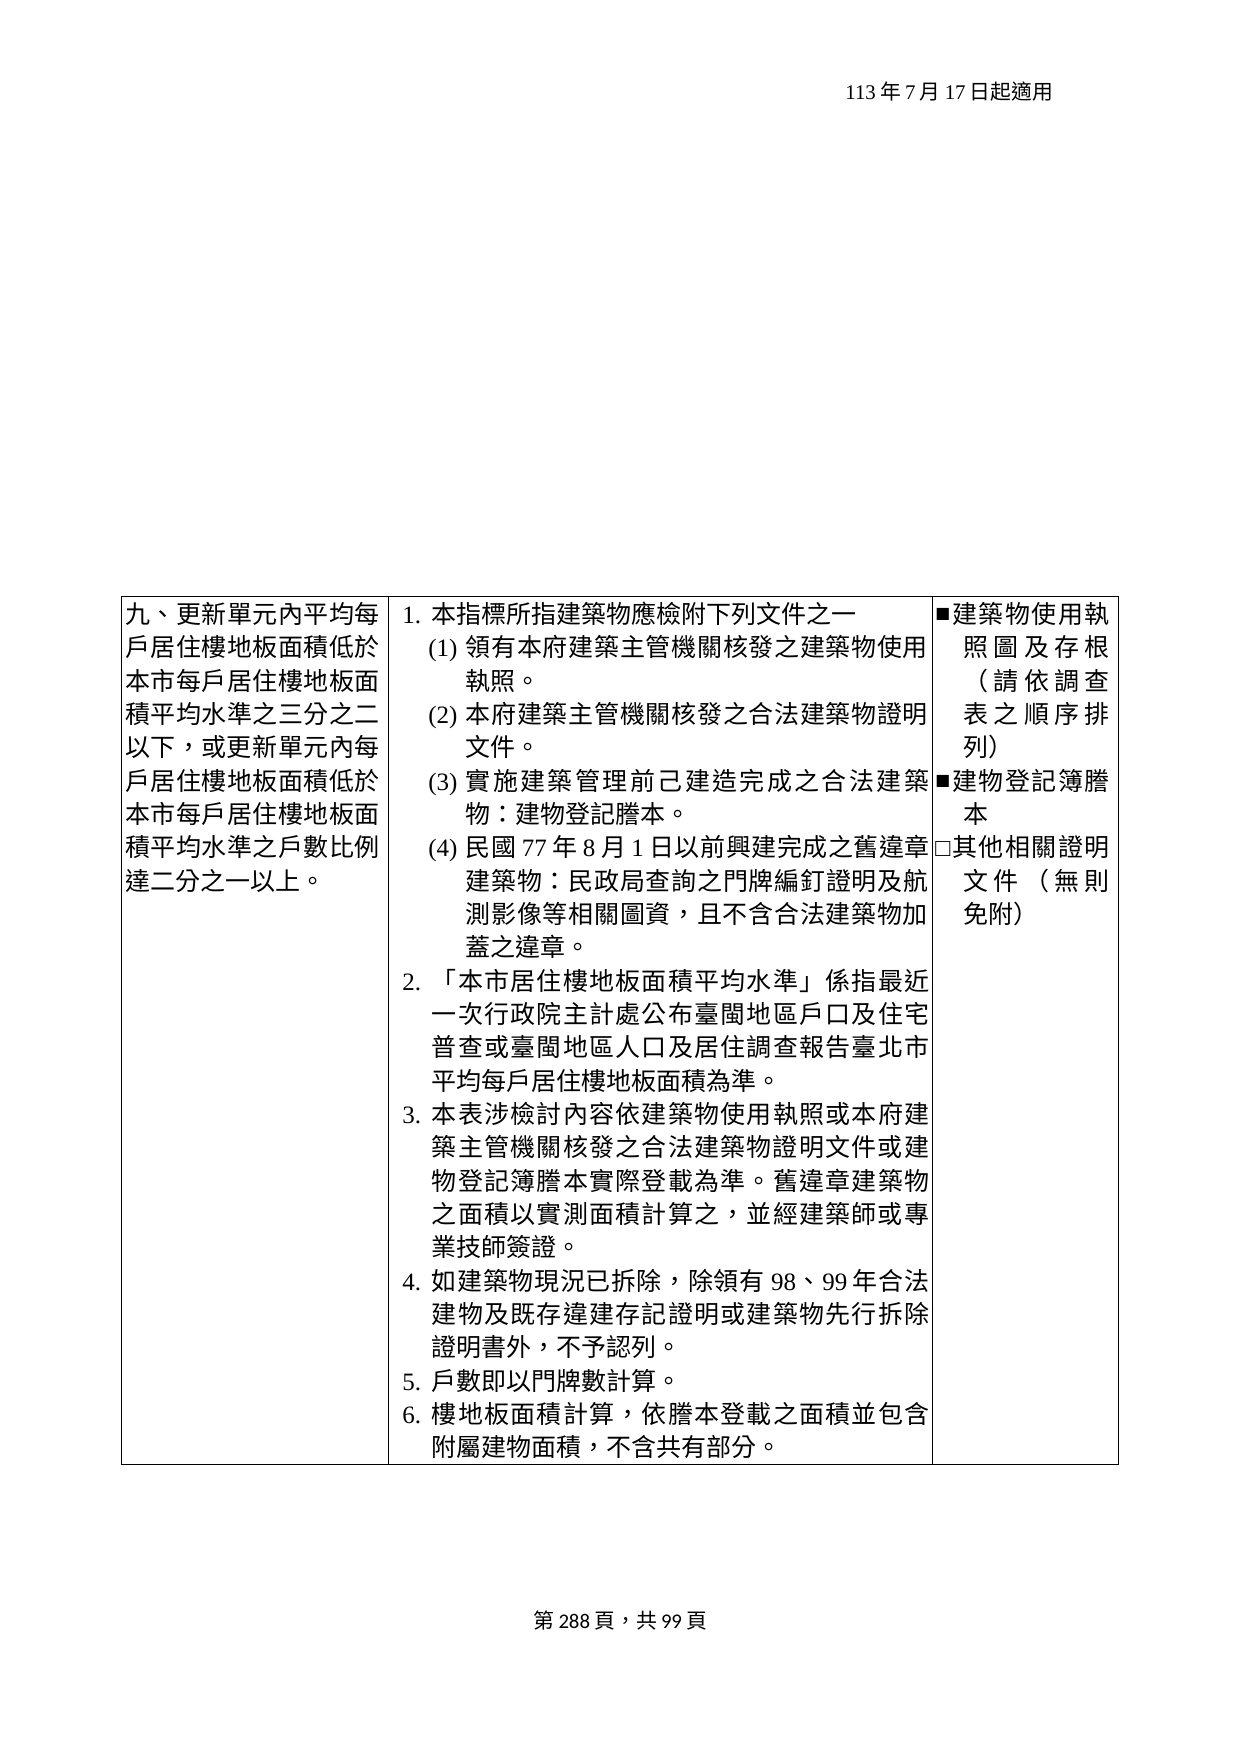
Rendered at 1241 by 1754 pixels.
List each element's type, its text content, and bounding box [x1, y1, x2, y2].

table_cell 九、更新單元內平均每戶居住樓地板面積低於本市每戶居住樓地板面積平均水準之三分之二以下，或更新單元內每戶居住樓地板面積低於本市每戶居住樓地板面積平均水準之戶數比例達二分之一以上。 [122, 597, 388, 1463]
table_cell ■建築物使用執照圖及存根（請依調查表之順序排列） ■建物登記簿謄本 □其他相關證明文件（無則免附） [933, 597, 1118, 1463]
table_cell 本指標所指建築物應檢附下列文件之一 領有本府建築主管機關核發之建築物使用執照。 本府建築主管機關核發之合法建築物證明文件。 實施建築管理前己建造完成之合法建築物：建物登記謄本。 民國77年8月1日以前興建完成之舊違章建築物：民政局查詢之門牌編釘證明及航測影像等相關圖資，且不含合法建築物加蓋之違章。 「本市居住樓地板面積平均水準」係指最近一次行政院主計處公布臺閩地區戶口及住宅普查或臺閩地區人口及居住調查報告臺北市平均每戶居住樓地板面積為準。 本表涉檢討內容依建築物使用執照或本府建築主管機關核發之合法建築物證明文件或建物登記簿謄本實際登載為準。舊違章建築物之面積以實測面積計算之，並經建築師或專業技師簽證。 如建築物現況已拆除，除領有98、99年合法建物及既存違建存記證明或建築物先行拆除證明書外，不予認列。 戶數即以門牌數計算。 樓地板面積計算，依謄本登載之面積並包含附屬建物面積，不含共有部分。 [389, 597, 932, 1463]
